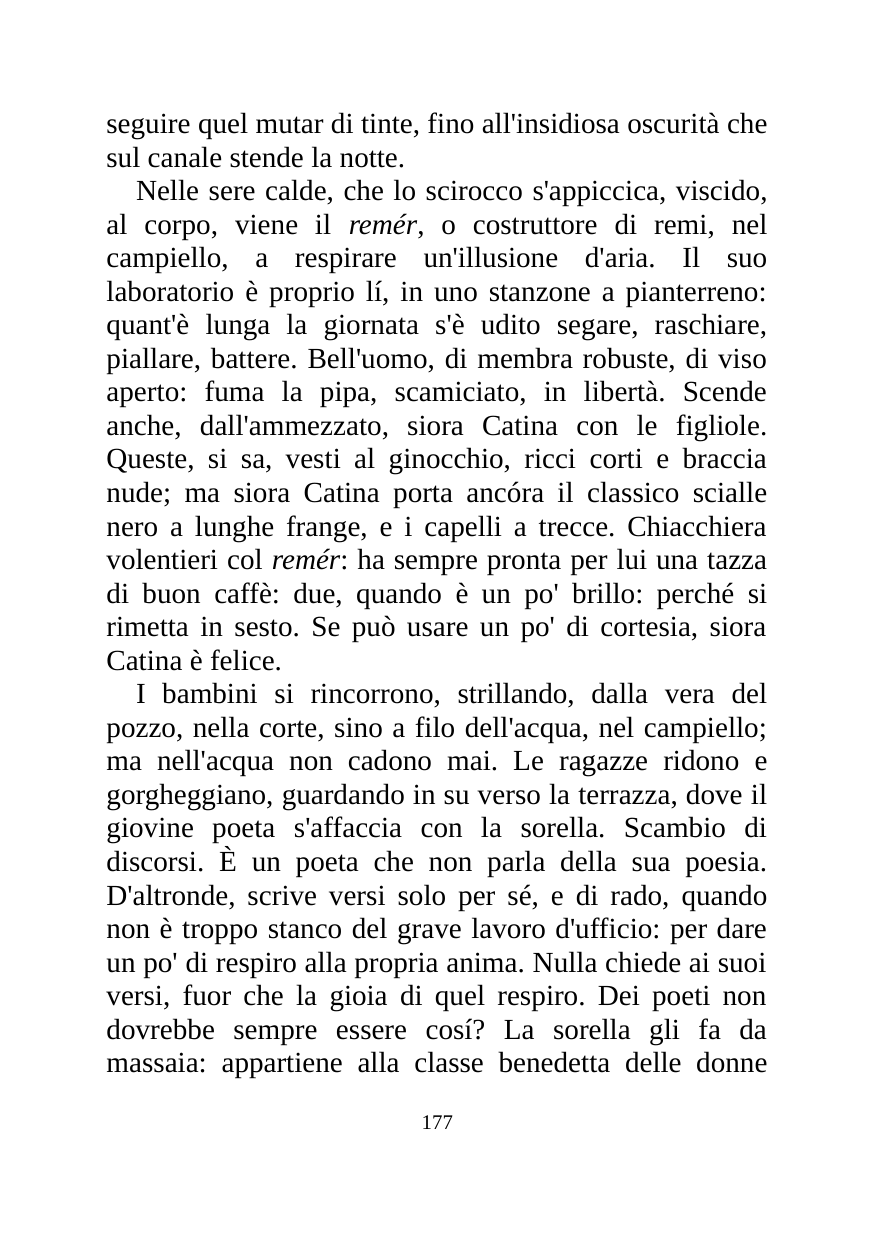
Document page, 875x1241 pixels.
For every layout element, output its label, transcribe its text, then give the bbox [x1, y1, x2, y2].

text seguire quel mutar di tinte, fino all'insidiosa oscurità che sul canale stende la notte. [106, 106, 768, 173]
text I bambini si rincorrono, strillando, dalla vera del pozzo, nella corte, sino a filo dell'acqua, nel campiello; ma nell'acqua non cadono mai. Le ragazze ridono e gorgheggiano, guardando in su verso la terrazza, dove il giovine poeta s'affaccia con la sorella. Scambio di discorsi. È un poeta che non parla della sua poesia. D'altronde, scrive versi solo per sé, e di rado, quando non è troppo stanco del grave lavoro d'ufficio: per dare un po' di respiro alla propria anima. Nulla chiede ai suoi versi, fuor che la gioia di quel respiro. Dei poeti non dovrebbe sempre essere cosí? La sorella gli fa da massaia: appartiene alla classe benedetta delle donne [106, 676, 768, 1079]
text Nelle sere calde, che lo scirocco s'appiccica, viscido, al corpo, viene il remér, o costruttore di remi, nel campiello, a respirare un'illusione d'aria. Il suo laboratorio è proprio lí, in uno stanzone a pianterreno: quant'è lunga la giornata s'è udito segare, raschiare, piallare, battere. Bell'uomo, di membra robuste, di viso aperto: fuma la pipa, scamiciato, in libertà. Scende anche, dall'ammezzato, siora Catina con le figliole. Queste, si sa, vesti al ginocchio, ricci corti e braccia nude; ma siora Catina porta ancóra il classico scialle nero a lunghe frange, e i capelli a trecce. Chiacchiera volentieri col remér: ha sempre pronta per lui una tazza di buon caffè: due, quando è un po' brillo: perché si rimetta in sesto. Se può usare un po' di cortesia, siora Catina è felice. [106, 173, 768, 676]
